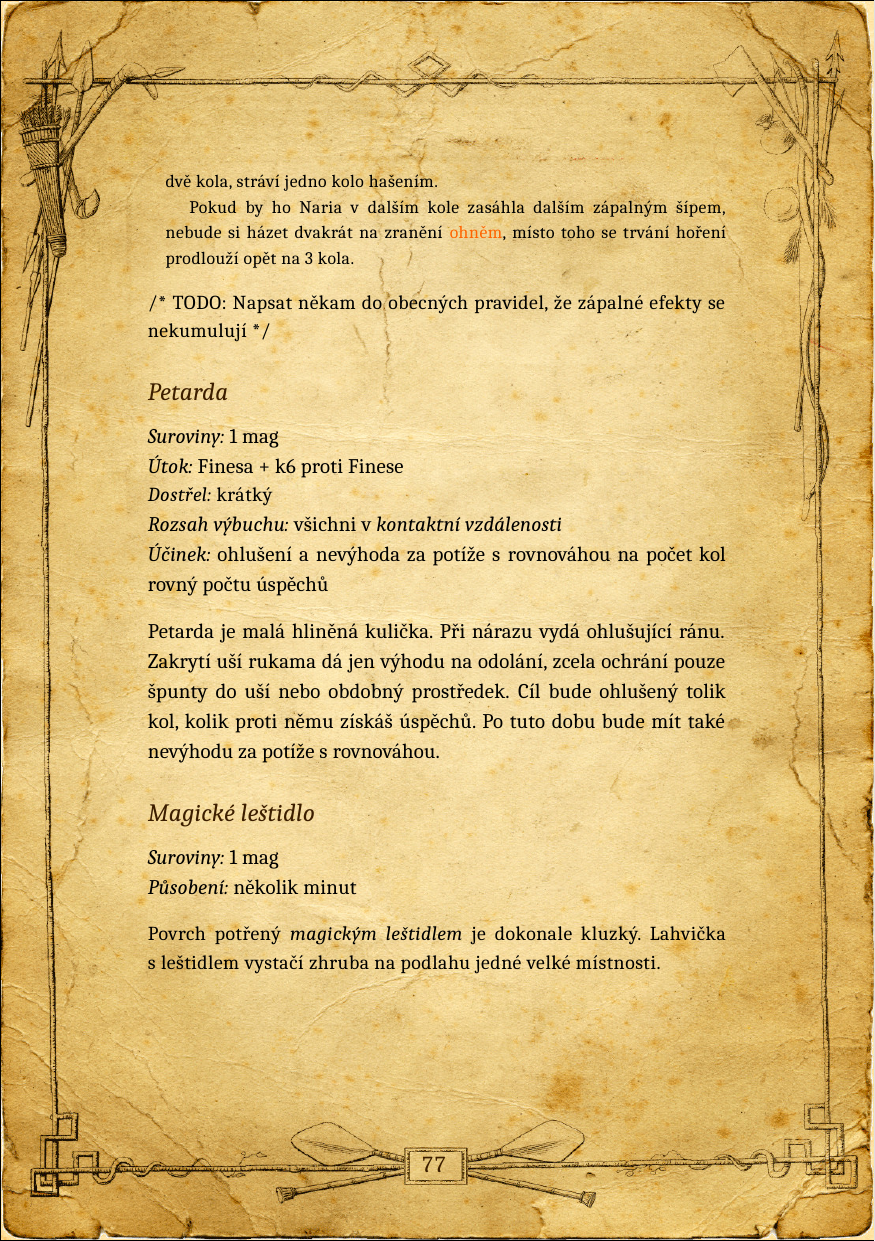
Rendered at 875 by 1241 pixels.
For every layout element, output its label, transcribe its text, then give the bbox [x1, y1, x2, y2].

text Suroviny: 1 mag Útok: Finesa + k6 proti Finese Dostřel: krátký Rozsah výbuchu: všichni v⁠ kontaktní vzdálenosti Účinek: ohlušení a⁠ nevýhoda za potíže s⁠ rovnováhou na počet kol rovný počtu úspěchů [148, 424, 726, 596]
picture [1, 1, 874, 1240]
subtitle Magické leštidlo [148, 799, 726, 828]
text /* TODO: Napsat někam do obecných pravidel, že zápalné efekty se nekumulují */ [148, 292, 726, 343]
text Suroviny: 1 mag Působení: několik minut [148, 845, 726, 899]
text dvě kola, stráví jedno kolo hašením. Pokud by ho Naria v⁠ dalším kole zasáhla dalším zápalným šípem, nebude si házet dvakrát na zranění ohněm, místo toho se trvání hoření prodlouží opět na 3 kola. [165, 172, 726, 269]
subtitle Petarda [148, 378, 726, 407]
text Petarda je malá hliněná kulička. Při nárazu vydá ohlušující ránu. Zakrytí uší rukama dá jen výhodu na odolání, zcela ochrání pouze špunty do uší nebo obdobný prostředek. Cíl bude ohlušený tolik kol, kolik proti němu získáš úspěchů. Po tuto dobu bude mít také nevýhodu za potíže s⁠ rovnováhou. [148, 620, 726, 763]
text Povrch potřený magickým leštidlem je dokonale kluzký. Lahvička s⁠ leštidlem vystačí zhruba na podlahu jedné velké místnosti. [148, 923, 726, 974]
